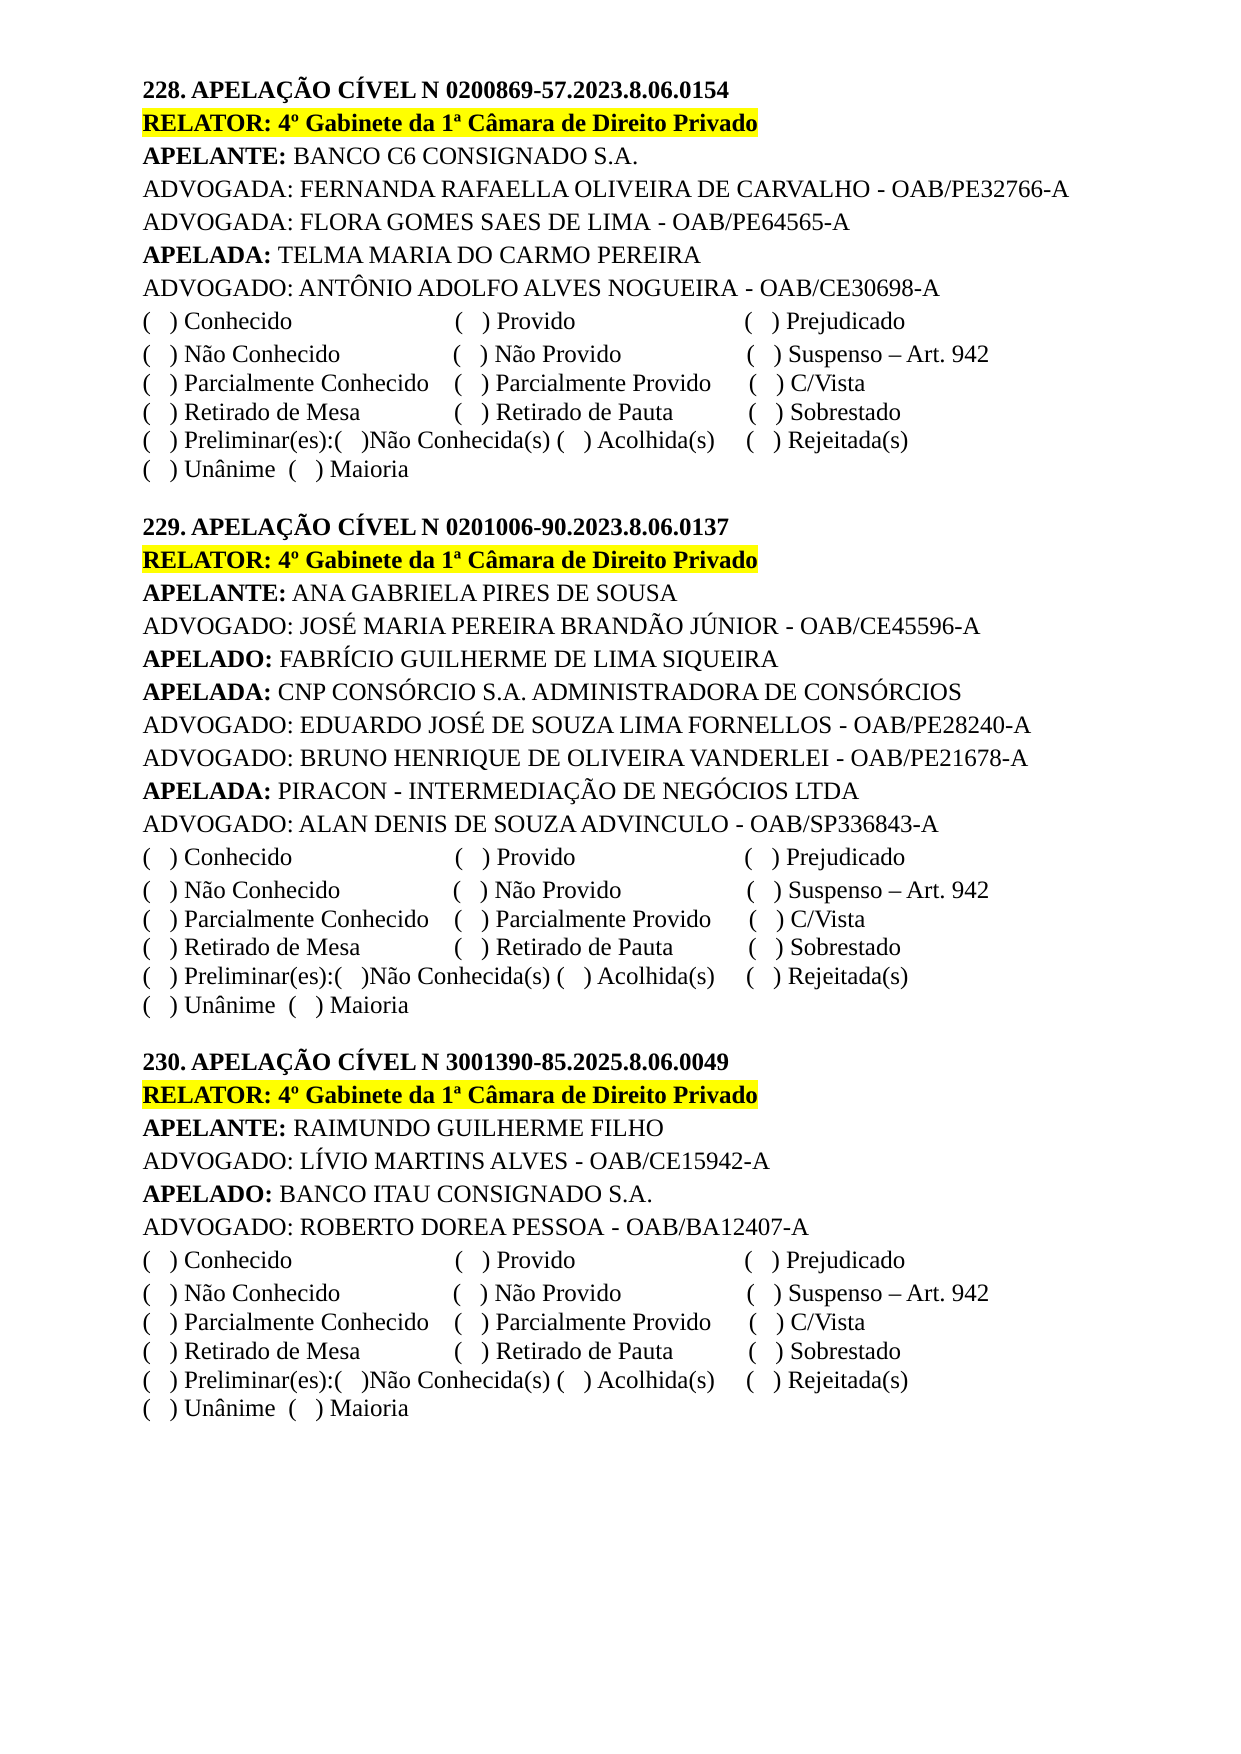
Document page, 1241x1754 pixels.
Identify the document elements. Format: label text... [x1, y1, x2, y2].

text ( ) Não Conhecido ( ) Não Provido ( ) Suspenso – Art. 942 [142, 339, 1158, 368]
text ( ) Retirado de Mesa ( ) Retirado de Pauta ( ) Sobrestado [142, 932, 1158, 961]
text ( ) Preliminar(es):( )Não Conhecida(s) ( ) Acolhida(s) ( ) Rejeitada(s) [142, 961, 1158, 990]
text ( ) Retirado de Mesa ( ) Retirado de Pauta ( ) Sobrestado [142, 1336, 1158, 1365]
text ( ) Unânime ( ) Maioria [142, 990, 1158, 1019]
text 230. APELAÇÃO CÍVEL N 3001390-85.2025.8.06.0049 RELATOR: 4º Gabinete da 1ª Câmara de Direito Privado APELANTE: RAIMUNDO GUILHERME FILHO ADVOGADO: LÍVIO MARTINS ALVES - OAB/CE15942-A APELADO: BANCO ITAU CONSIGNADO S.A. ADVOGADO: ROBERTO DOREA PESSOA - OAB/BA12407-A ( ) Conhecido ( ) Provido ( ) Prejudicado [142, 1047, 1141, 1274]
text ( ) Não Conhecido ( ) Não Provido ( ) Suspenso – Art. 942 [142, 1278, 1158, 1307]
text ( ) Parcialmente Conhecido ( ) Parcialmente Provido ( ) C/Vista [142, 368, 1158, 397]
text 228. APELAÇÃO CÍVEL N 0200869-57.2023.8.06.0154 RELATOR: 4º Gabinete da 1ª Câmara de Direito Privado APELANTE: BANCO C6 CONSIGNADO S.A. ADVOGADA: FERNANDA RAFAELLA OLIVEIRA DE CARVALHO - OAB/PE32766-A ADVOGADA: FLORA GOMES SAES DE LIMA - OAB/PE64565-A APELADA: TELMA MARIA DO CARMO PEREIRA ADVOGADO: ANTÔNIO ADOLFO ALVES NOGUEIRA - OAB/CE30698-A ( ) Conhecido ( ) Provido ( ) Prejudicado [142, 75, 1141, 335]
text ( ) Não Conhecido ( ) Não Provido ( ) Suspenso – Art. 942 [142, 875, 1158, 904]
text ( ) Preliminar(es):( )Não Conhecida(s) ( ) Acolhida(s) ( ) Rejeitada(s) [142, 1365, 1158, 1393]
text ( ) Unânime ( ) Maioria [142, 454, 1158, 483]
text ( ) Parcialmente Conhecido ( ) Parcialmente Provido ( ) C/Vista [142, 904, 1158, 932]
text ( ) Preliminar(es):( )Não Conhecida(s) ( ) Acolhida(s) ( ) Rejeitada(s) [142, 425, 1158, 454]
text ( ) Retirado de Mesa ( ) Retirado de Pauta ( ) Sobrestado [142, 397, 1158, 425]
text ( ) Unânime ( ) Maioria [142, 1393, 1158, 1422]
text 229. APELAÇÃO CÍVEL N 0201006-90.2023.8.06.0137 RELATOR: 4º Gabinete da 1ª Câmara de Direito Privado APELANTE: ANA GABRIELA PIRES DE SOUSA ADVOGADO: JOSÉ MARIA PEREIRA BRANDÃO JÚNIOR - OAB/CE45596-A APELADO: FABRÍCIO GUILHERME DE LIMA SIQUEIRA APELADA: CNP CONSÓRCIO S.A. ADMINISTRADORA DE CONSÓRCIOS ADVOGADO: EDUARDO JOSÉ DE SOUZA LIMA FORNELLOS - OAB/PE28240-A ADVOGADO: BRUNO HENRIQUE DE OLIVEIRA VANDERLEI - OAB/PE21678-A APELADA: PIRACON - INTERMEDIAÇÃO DE NEGÓCIOS LTDA ADVOGADO: ALAN DENIS DE SOUZA ADVINCULO - OAB/SP336843-A ( ) Conhecido ( ) Provido ( ) Prejudicado [142, 512, 1141, 871]
text ( ) Parcialmente Conhecido ( ) Parcialmente Provido ( ) C/Vista [142, 1307, 1158, 1336]
